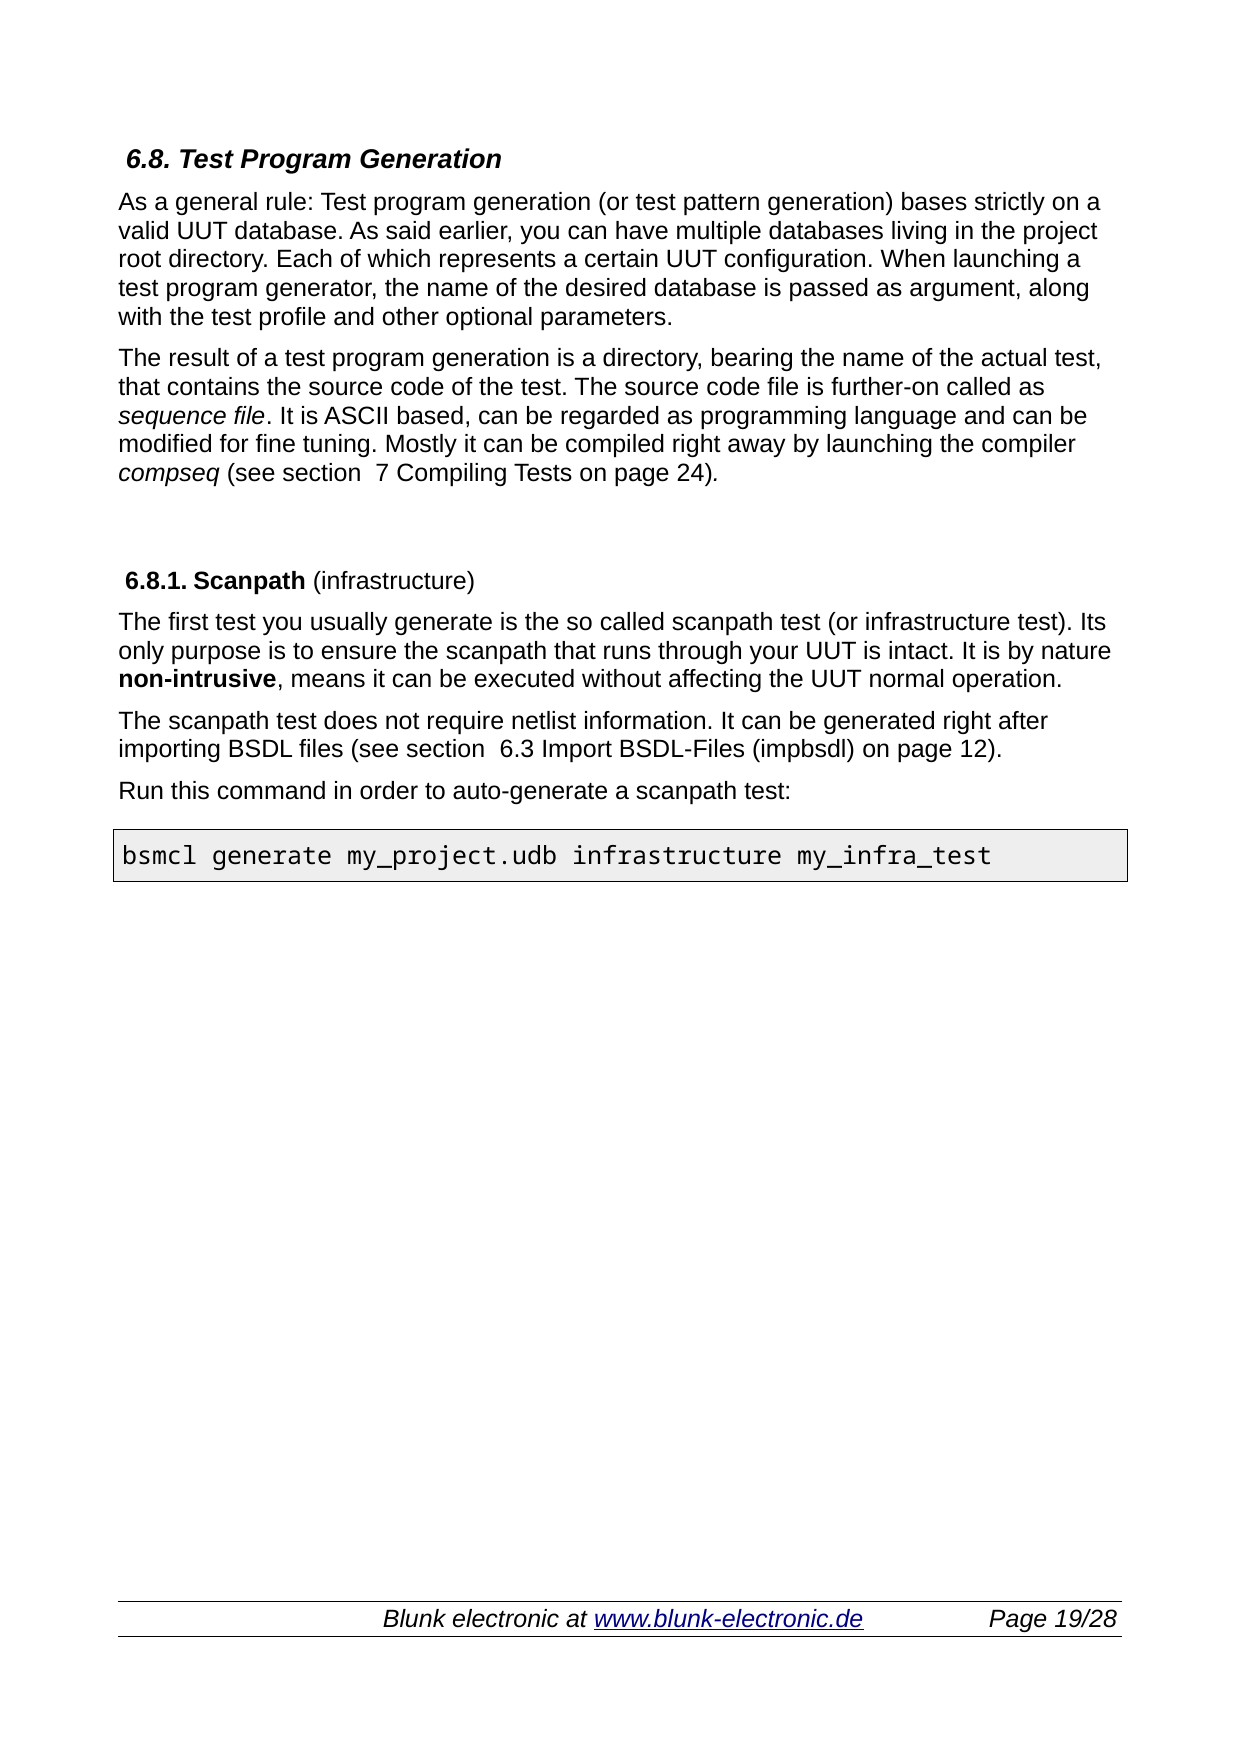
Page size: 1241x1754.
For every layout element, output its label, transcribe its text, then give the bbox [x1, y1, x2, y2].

text bsmcl generate my_project.udb infrastructure my_infra_test [122, 838, 1118, 872]
text The scanpath test does not require netlist information. It can be generated right after importing BSDL files (see section 6.3 Import BSDL-Files (impbsdl) on page 12). [118, 706, 1122, 763]
subtitle Scanpath (infrastructure) [118, 566, 1122, 594]
subtitle Test Program Generation [118, 143, 1122, 174]
text The first test you usually generate is the so called scanpath test (or infrastructure test). Its only purpose is to ensure the scanpath that runs through your UUT is intact. It is by nature non-intrusive, means it can be executed without affecting the UUT normal operation. [118, 607, 1122, 693]
text The result of a test program generation is a directory, bearing the name of the actual test, that contains the source code of the test. The source code file is further-on called as sequence file. It is ASCII based, can be regarded as programming language and can be modified for fine tuning. Mostly it can be compiled right away by launching the compiler compseq (see section 7 Compiling Tests on page 24). [118, 343, 1122, 487]
text As a general rule: Test program generation (or test pattern generation) bases strictly on a valid UUT database. As said earlier, you can have multiple databases living in the project root directory. Each of which represents a certain UUT configuration. When launching a test program generator, the name of the desired database is passed as argument, along with the test profile and other optional parameters. [118, 187, 1122, 331]
text Run this command in order to auto-generate a scanpath test: [118, 776, 1122, 804]
